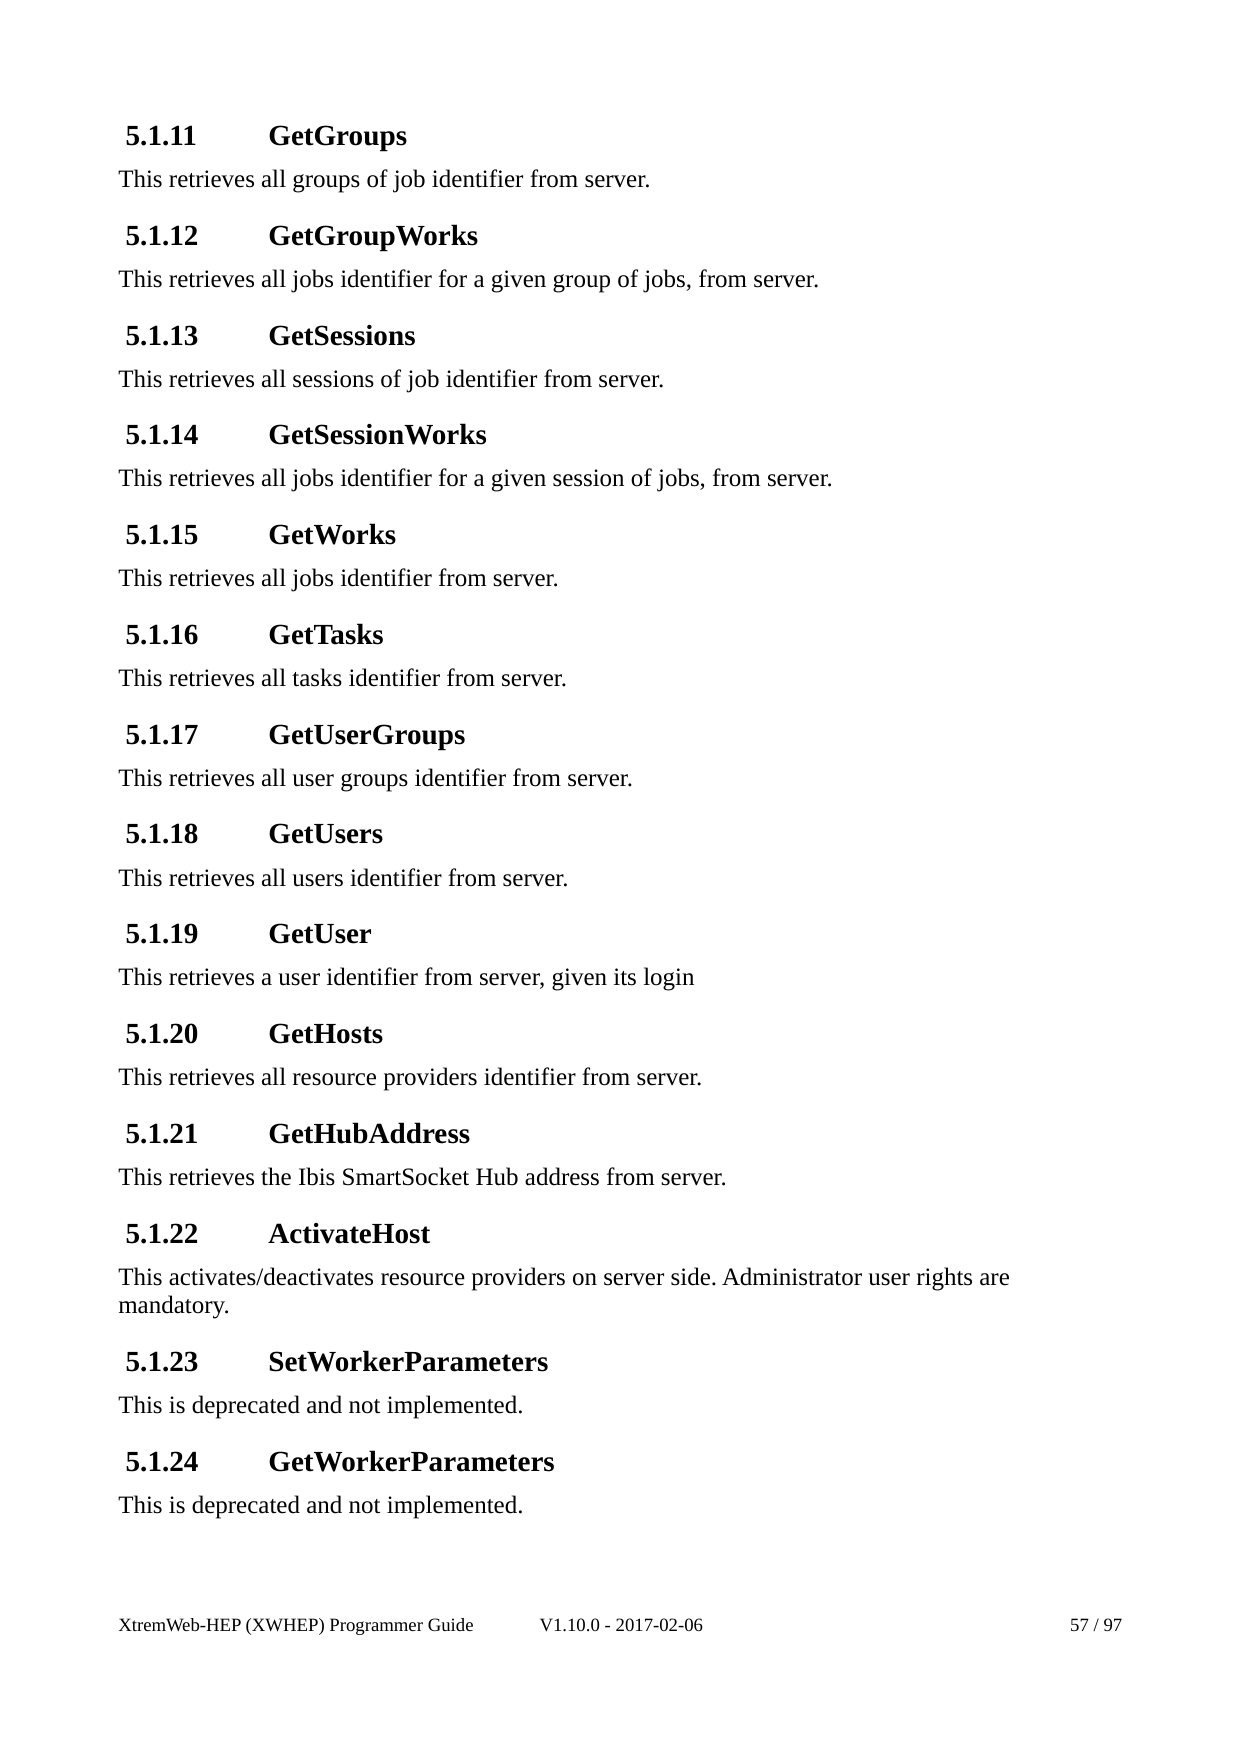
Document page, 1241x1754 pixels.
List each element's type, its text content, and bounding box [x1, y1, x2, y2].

subtitle GetHubAddress [118, 1116, 1122, 1149]
text This retrieves all groups of job identifier from server. [118, 164, 1122, 193]
subtitle SetWorkerParameters [118, 1344, 1122, 1378]
subtitle GetGroups [118, 118, 1122, 152]
subtitle GetWorks [118, 517, 1122, 551]
subtitle GetTasks [118, 617, 1122, 651]
subtitle ActivateHost [118, 1216, 1122, 1249]
text This retrieves all users identifier from server. [118, 863, 1122, 891]
subtitle GetWorkerParameters [118, 1444, 1122, 1478]
text This retrieves all jobs identifier for a given group of jobs, from server. [118, 264, 1122, 293]
subtitle GetSessionWorks [118, 417, 1122, 451]
text This retrieves a user identifier from server, given its login [118, 962, 1122, 991]
text This retrieves all tasks identifier from server. [118, 663, 1122, 692]
subtitle GetSessions [118, 318, 1122, 351]
subtitle GetHosts [118, 1016, 1122, 1050]
subtitle GetUser [118, 916, 1122, 950]
text This retrieves all resource providers identifier from server. [118, 1062, 1122, 1091]
subtitle GetGroupWorks [118, 218, 1122, 251]
text This retrieves all jobs identifier for a given session of jobs, from server. [118, 463, 1122, 492]
text This retrieves the Ibis SmartSocket Hub address from server. [118, 1162, 1122, 1191]
text This retrieves all jobs identifier from server. [118, 563, 1122, 592]
text This retrieves all user groups identifier from server. [118, 763, 1122, 792]
text This activates/deactivates resource providers on server side. Administrator user rights are mandatory. [118, 1262, 1122, 1319]
subtitle GetUsers [118, 817, 1122, 850]
subtitle GetUserGroups [118, 717, 1122, 750]
text This is deprecated and not implemented. [118, 1390, 1122, 1419]
text This retrieves all sessions of job identifier from server. [118, 364, 1122, 392]
text This is deprecated and not implemented. [118, 1490, 1122, 1519]
